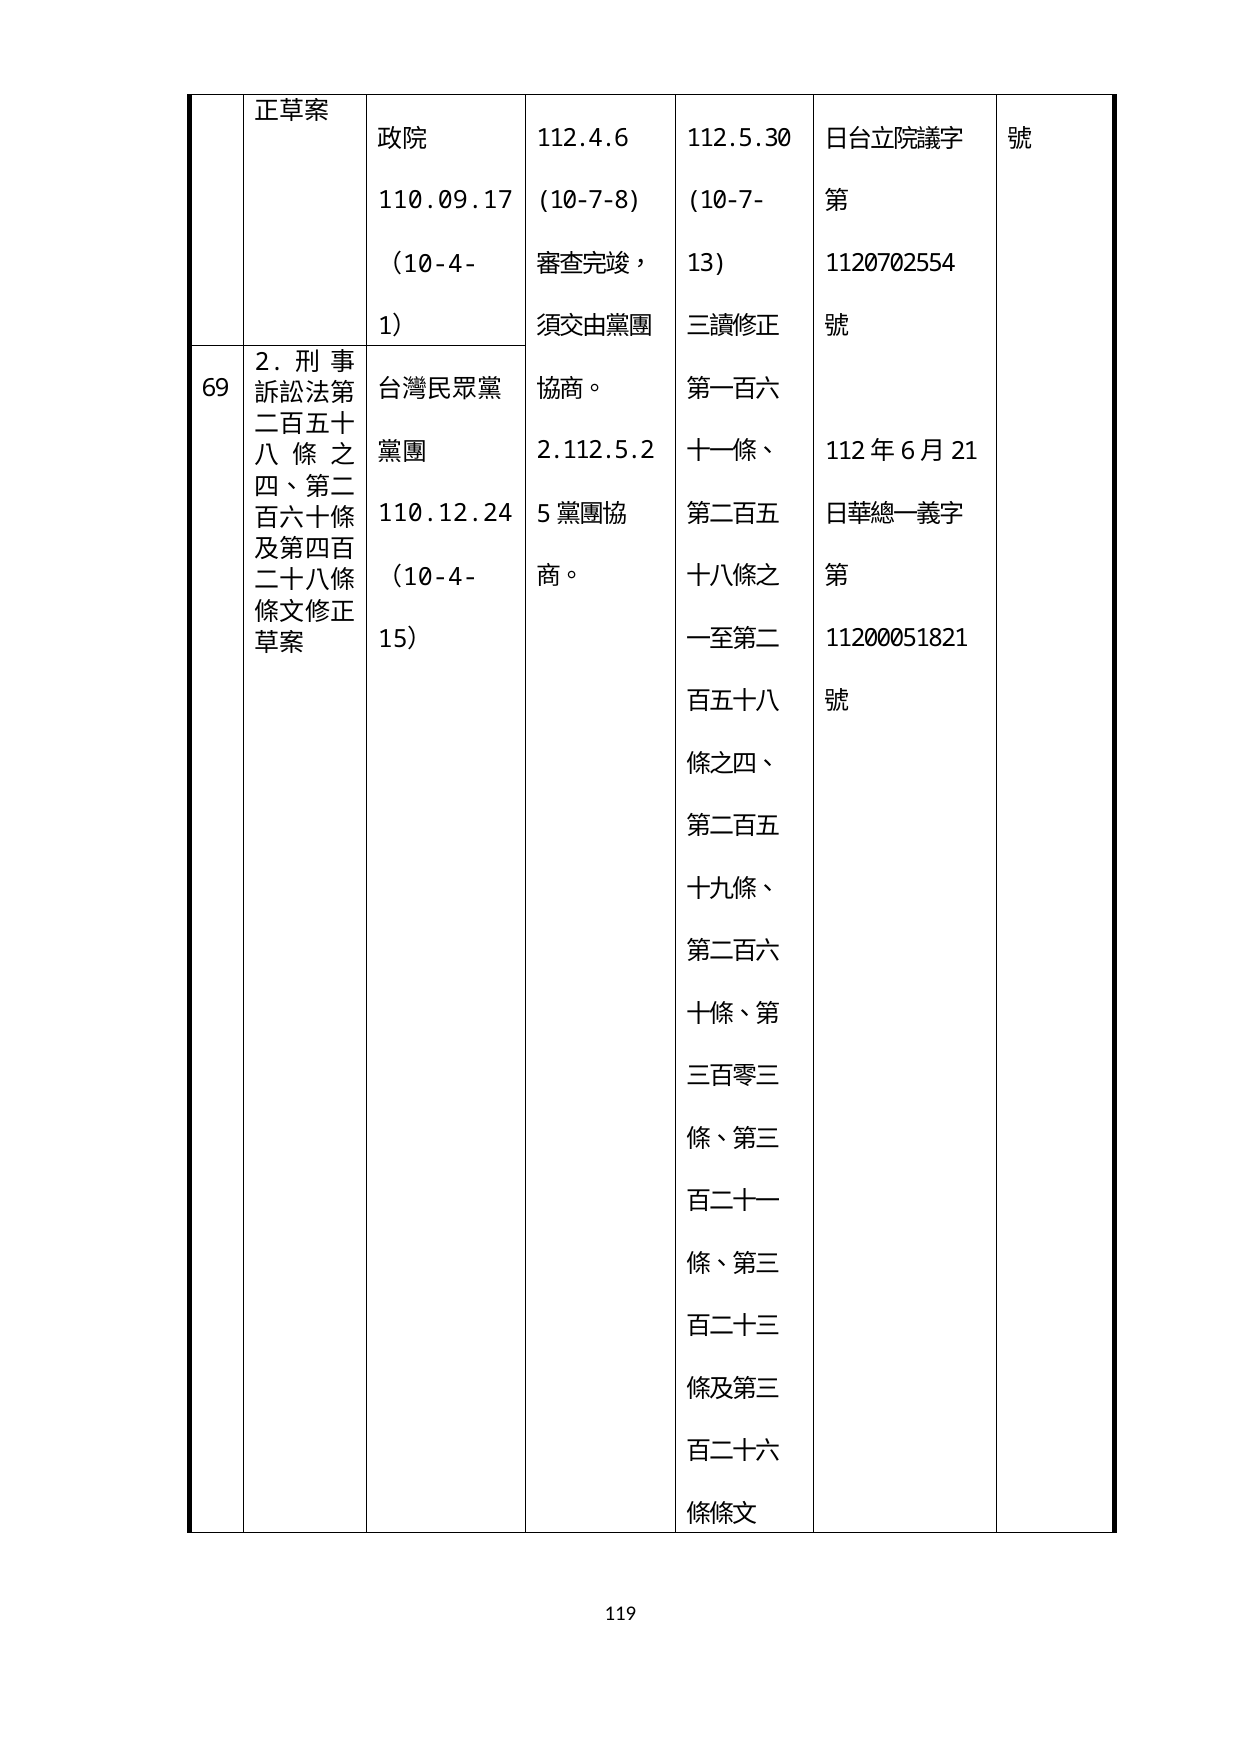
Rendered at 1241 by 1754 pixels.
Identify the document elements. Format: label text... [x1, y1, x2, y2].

table_cell 112.5.30 (10-7-13) 三讀修正第一百六十一條、第二百五十八條之一至第二百五十八條之四、第二百五十九條、第二百六十條、第三百零三條、第三百二十一條、第三百二十三條及第三百二十六條條文 [676, 95, 813, 1532]
table_cell 日台立院議字第1120702554號 112年6月21日華總一義字第11200051821號 [814, 95, 996, 1532]
table_cell 112.4.6 (10-7-8)審查完竣，須交由黨團協商。 2.112.5.25黨團協商。 [526, 95, 675, 1532]
table_cell 號 [997, 95, 1112, 1532]
table_cell 政院 110.09.17 （10-4-1） [367, 95, 525, 345]
table_cell [192, 95, 243, 345]
table_cell 2.刑事訴訟法第二百五十八條之四、第二百六十條及第四百二十八條條文修正草案 [244, 346, 366, 1532]
table_cell 正草案 [244, 95, 366, 345]
table_cell 69 [192, 346, 243, 1532]
table_cell 台灣民眾黨黨團 110.12.24 （10-4-15） [367, 346, 525, 1532]
